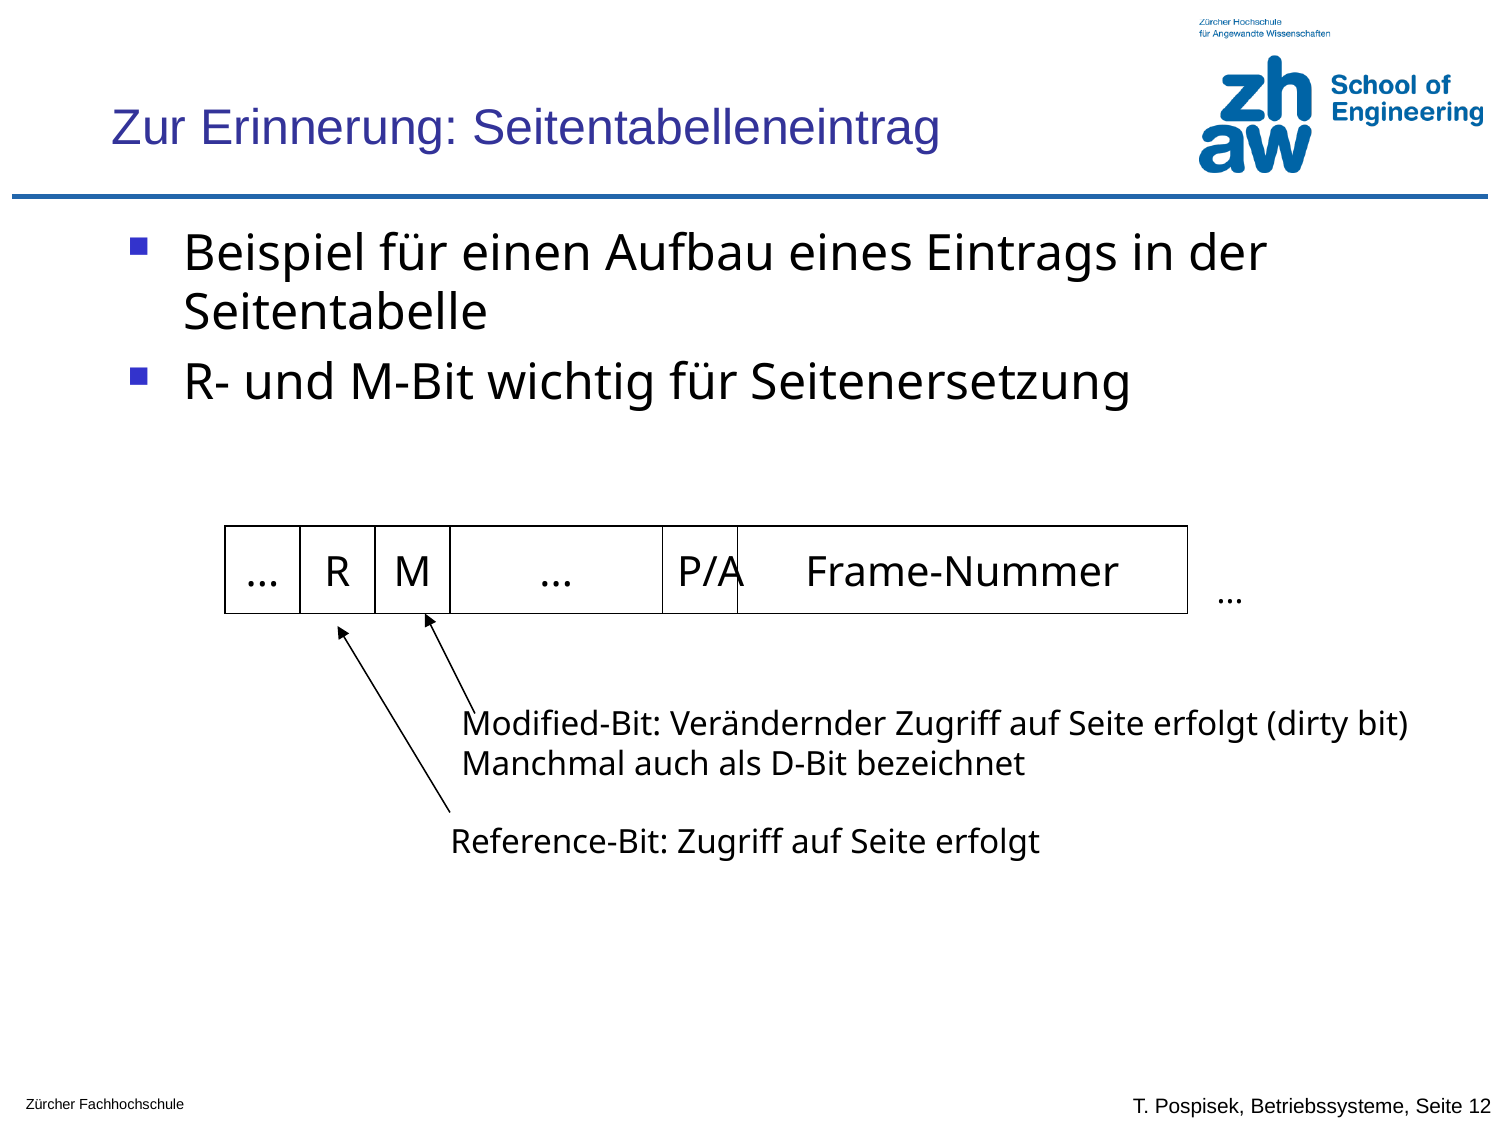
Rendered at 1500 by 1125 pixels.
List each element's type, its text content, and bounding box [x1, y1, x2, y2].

text_box M [375, 526, 449, 614]
picture [1199, 19, 1483, 173]
text_box P/A [662, 526, 737, 614]
text_box ... [1201, 562, 1259, 618]
title Zur Erinnerung: Seitentabelleneintrag [96, 50, 1375, 163]
list Beispiel für einen Aufbau eines Eintrags in der Seitentabelle R- und M-Bit wichtig für Seitenersetzung [112, 212, 1388, 950]
text_box Reference-Bit: Zugriff auf Seite erfolgt [435, 812, 1057, 868]
text_box Frame-Nummer [737, 526, 1188, 614]
text_box ... [449, 526, 662, 614]
text_box P/A [726, 561, 735, 573]
text_box ... [224, 526, 300, 614]
text_box R [300, 526, 375, 614]
text_box Modified-Bit: Verändernder Zugriff auf Seite erfolgt (dirty bit) Manchmal auch als D-Bit bezeichnet [446, 694, 1425, 790]
